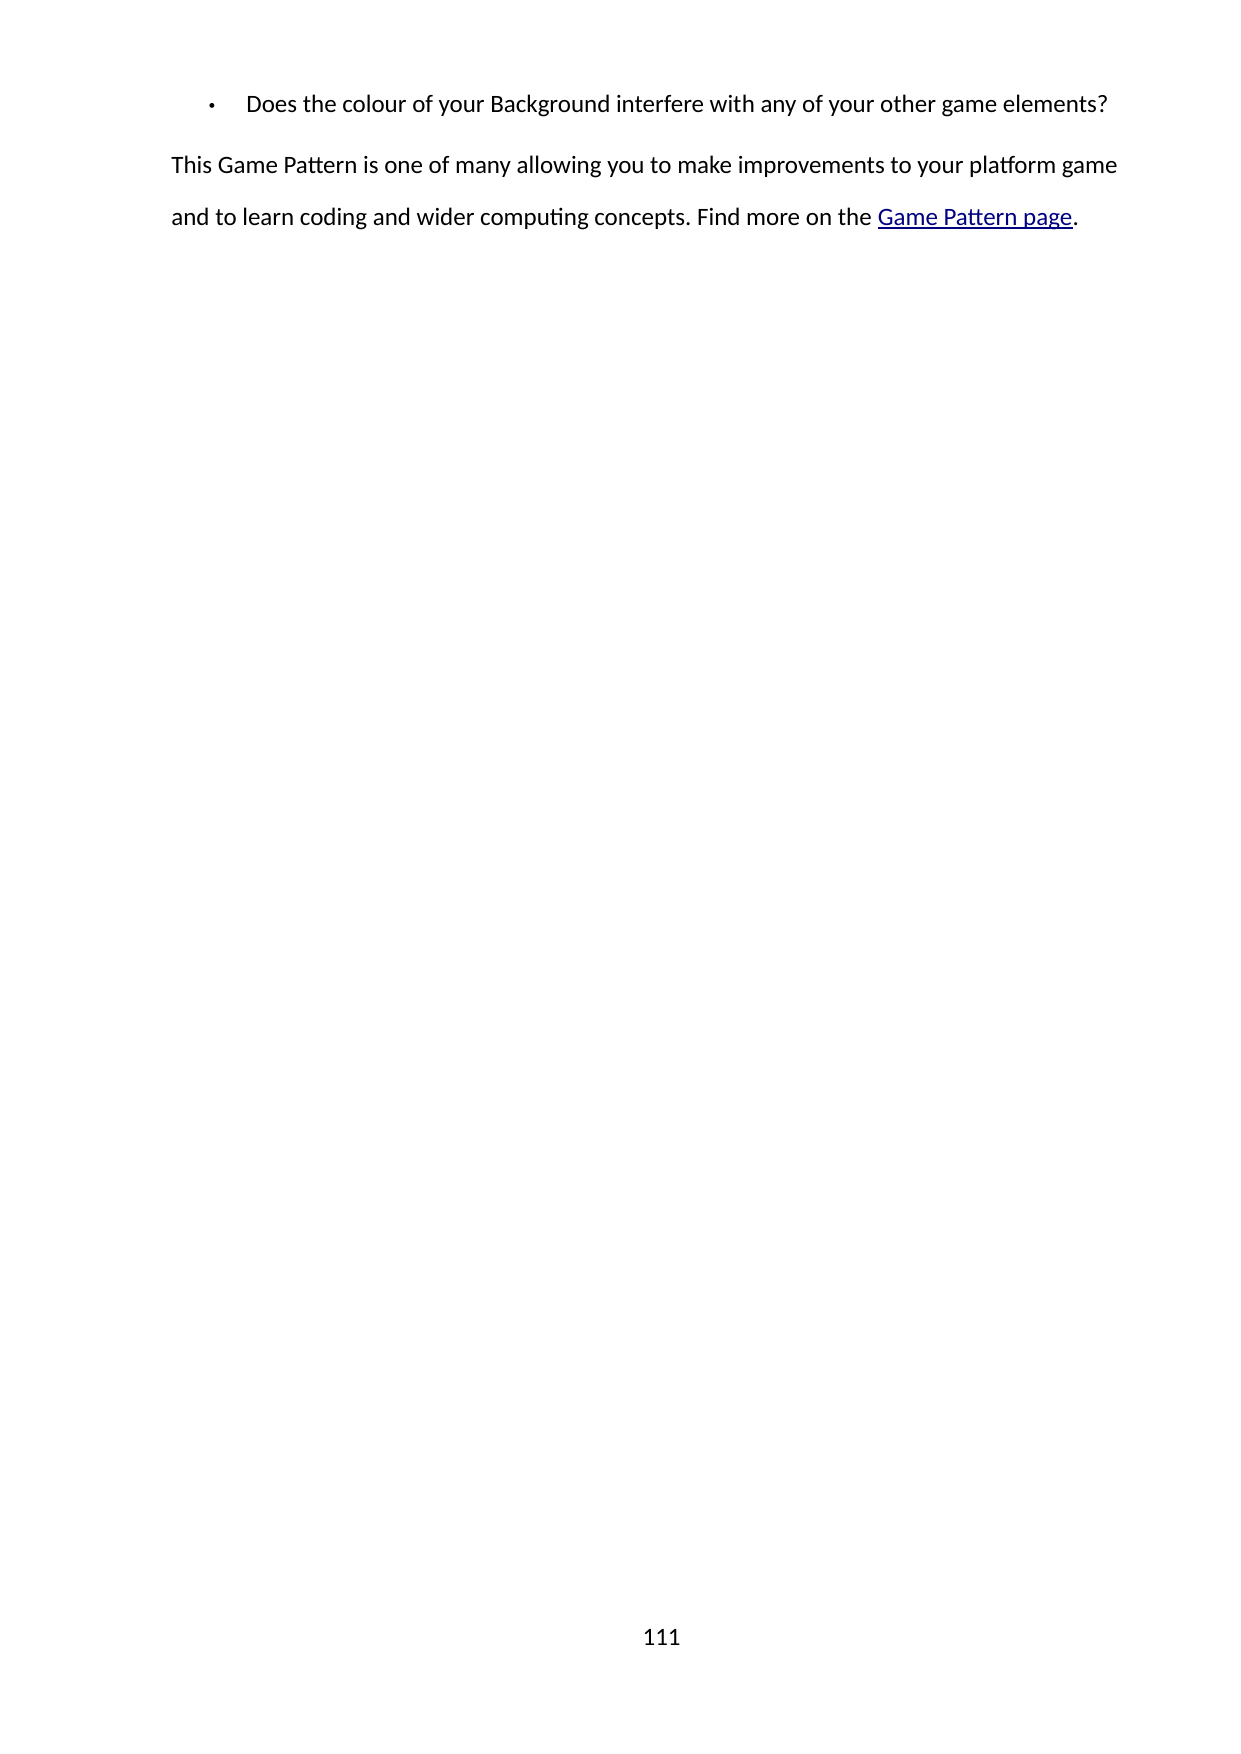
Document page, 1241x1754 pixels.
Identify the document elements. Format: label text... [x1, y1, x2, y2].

list Does the colour of your Background interfere with any of your other game elements? [209, 88, 1152, 119]
text This Game Pattern is one of many allowing you to make improvements to your platform game and to learn coding and wider computing concepts. Find more on the Game Pattern page. [171, 149, 1152, 232]
